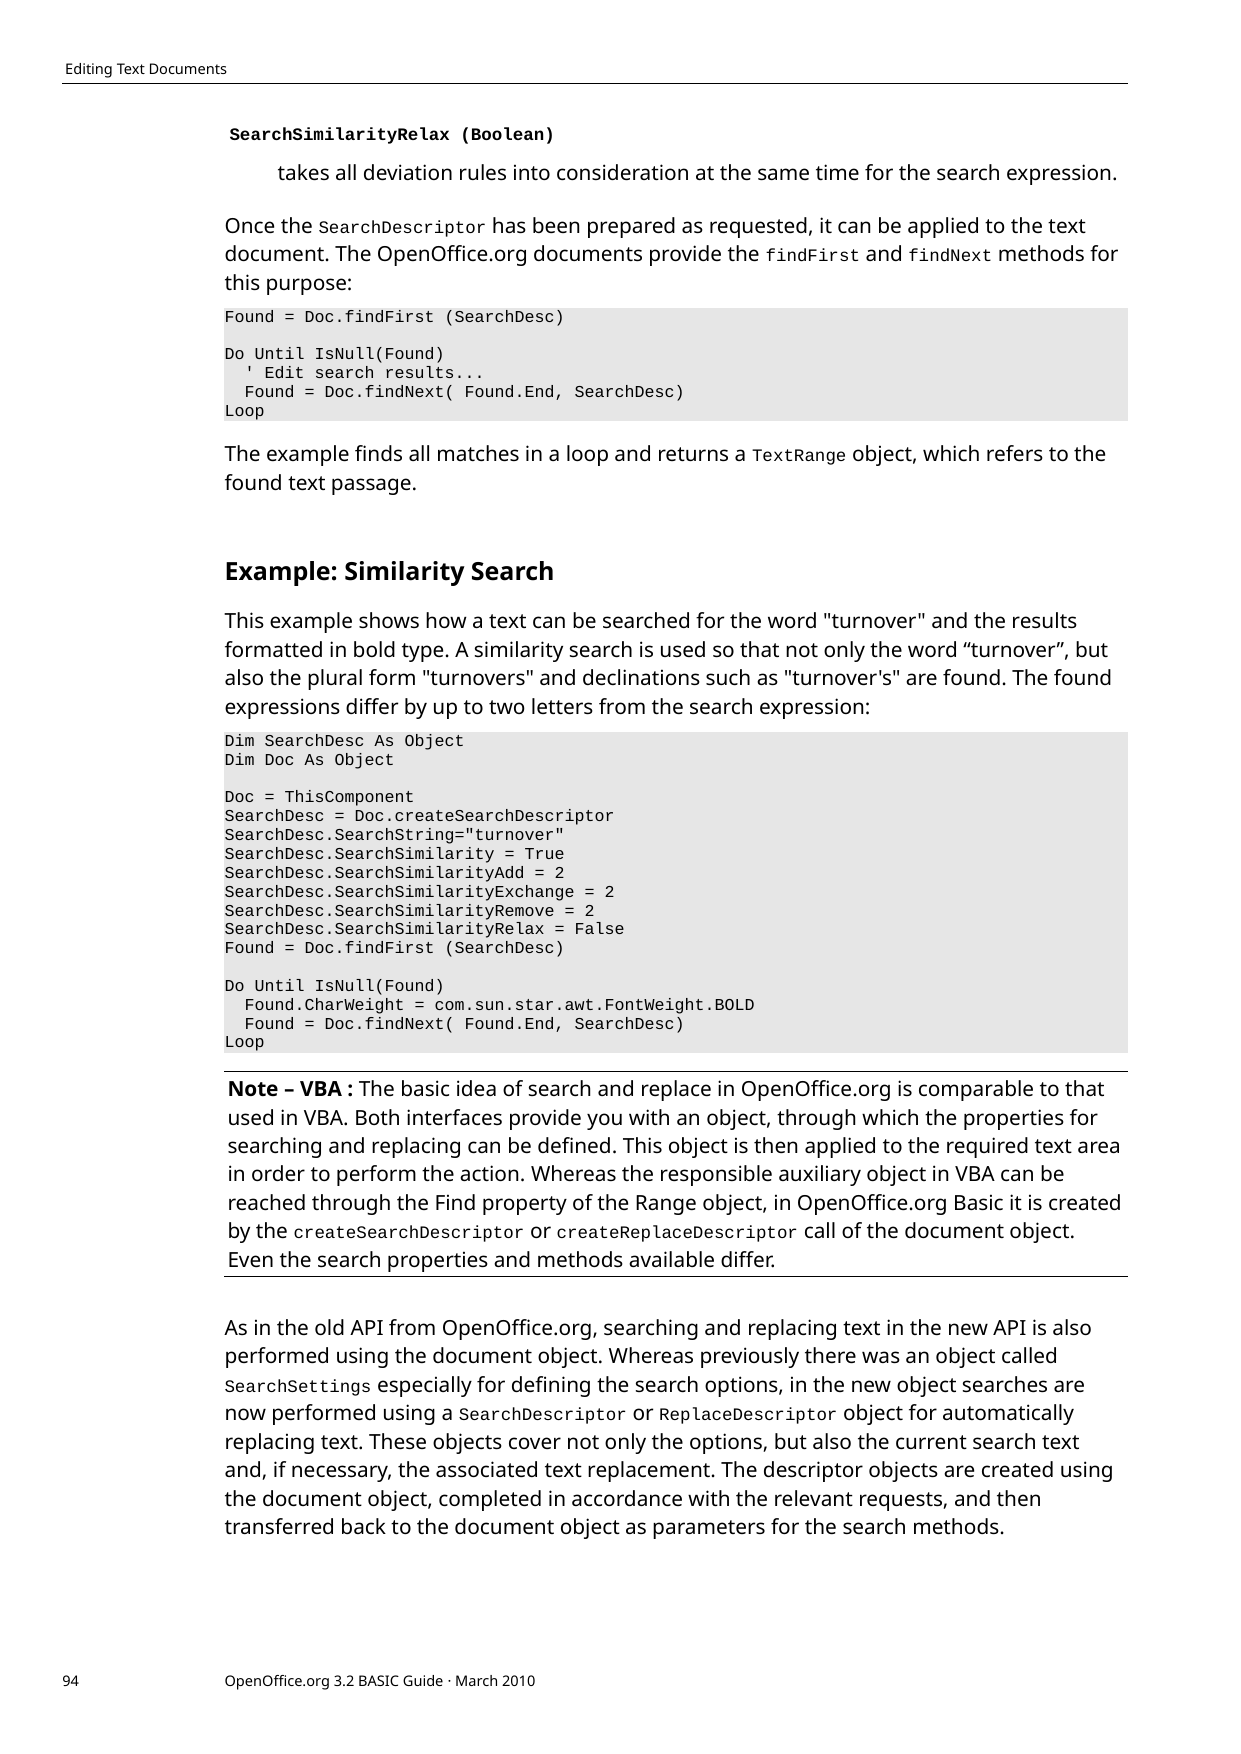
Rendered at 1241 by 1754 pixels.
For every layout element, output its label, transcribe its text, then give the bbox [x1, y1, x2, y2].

text Found = Doc.findFirst (SearchDesc) Do Until IsNull(Found) ' Edit search results... Found = Doc.findNext( Found.End, SearchDesc) Loop [224, 308, 1128, 421]
list VBA : The basic idea of search and replace in OpenOffice.org is comparable to that used in VBA. Both interfaces provide you with an object, through which the properties for searching and replacing can be defined. This object is then applied to the required text area in order to perform the action. Whereas the responsible auxiliary object in VBA can be reached through the Find property of the Range object, in OpenOffice.org Basic it is created by the createSearchDescriptor or createReplaceDescriptor call of the document object. Even the search properties and methods available differ. [224, 1072, 1128, 1276]
text As in the old API from OpenOffice.org, searching and replacing text in the new API is also performed using the document object. Whereas previously there was an object called SearchSettings especially for defining the search options, in the new object searches are now performed using a SearchDescriptor or ReplaceDescriptor object for automatically replacing text. These objects cover not only the options, but also the current search text and, if necessary, the associated text replacement. The descriptor objects are created using the document object, completed in accordance with the relevant requests, and then transferred back to the document object as parameters for the search methods. [224, 1313, 1128, 1541]
text Dim SearchDesc As Object Dim Doc As Object Doc = ThisComponent SearchDesc = Doc.createSearchDescriptor SearchDesc.SearchString="turnover" SearchDesc.SearchSimilarity = True SearchDesc.SearchSimilarityAdd = 2 SearchDesc.SearchSimilarityExchange = 2 SearchDesc.SearchSimilarityRemove = 2 SearchDesc.SearchSimilarityRelax = False Found = Doc.findFirst (SearchDesc) Do Until IsNull(Found) Found.CharWeight = com.sun.star.awt.FontWeight.BOLD Found = Doc.findNext( Found.End, SearchDesc) Loop [224, 732, 1128, 1053]
text This example shows how a text can be searched for the word "turnover" and the results formatted in bold type. A similarity search is used so that not only the word “turnover”, but also the plural form "turnovers" and declinations such as "turnover's" are found. The found expressions differ by up to two letters from the search expression: [224, 607, 1128, 720]
text The example finds all matches in a loop and returns a TextRange object, which refers to the found text passage. [224, 439, 1128, 496]
list takes all deviation rules into consideration at the same time for the search expression. [272, 158, 1128, 187]
list SearchSimilarityRelax (Boolean) [224, 118, 1128, 147]
subtitle Example: Similarity Search [224, 553, 1128, 587]
text Once the SearchDescriptor has been prepared as requested, it can be applied to the text document. The OpenOffice.org documents provide the findFirst and findNext methods for this purpose: [224, 211, 1128, 296]
